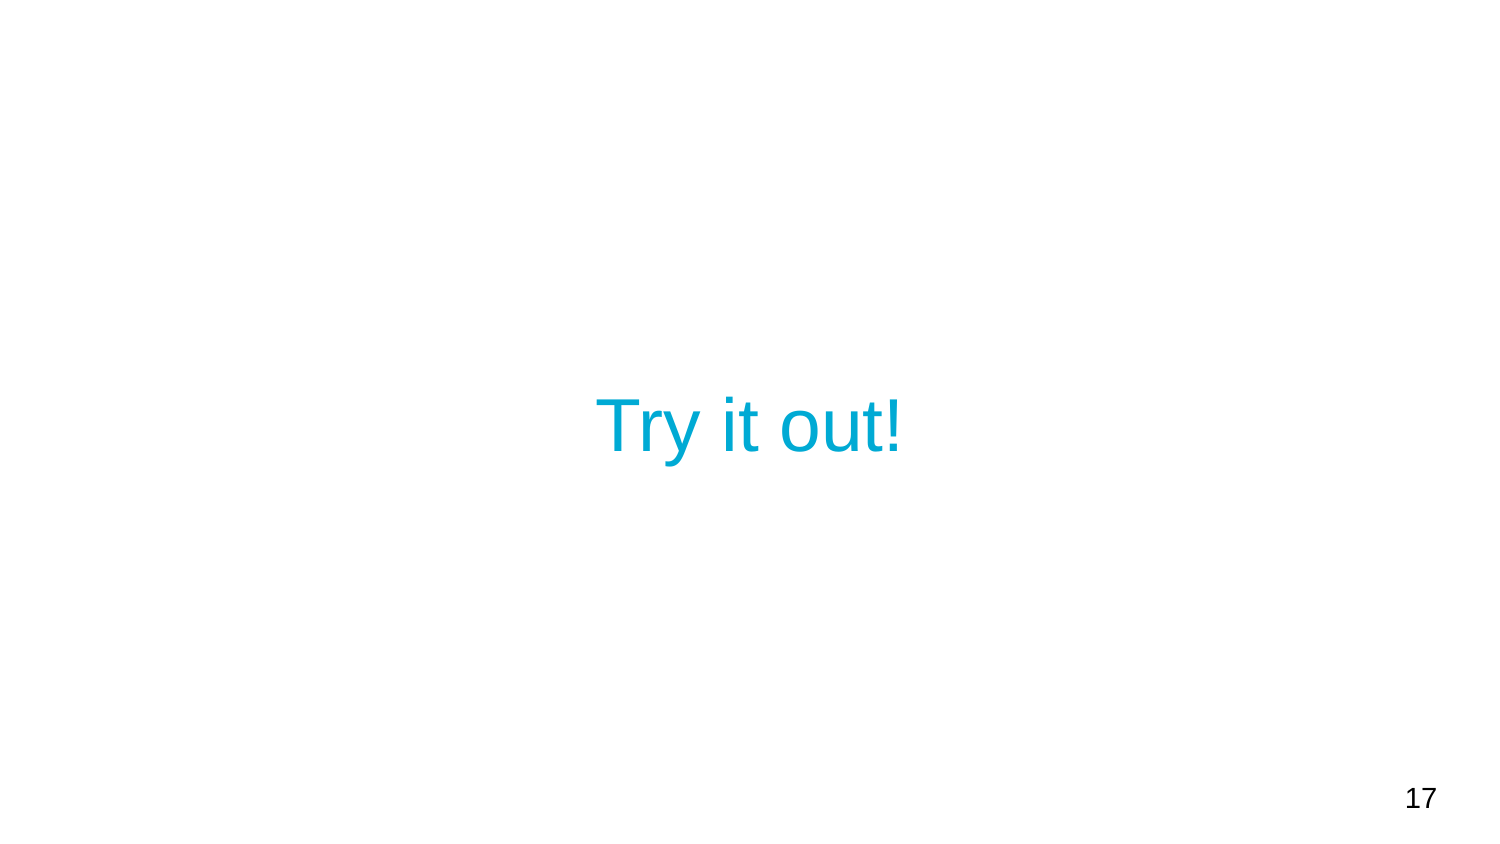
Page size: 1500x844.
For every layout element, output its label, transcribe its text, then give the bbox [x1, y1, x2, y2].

title Try it out! [51, 352, 1449, 491]
slide_number [1389, 764, 1480, 830]
